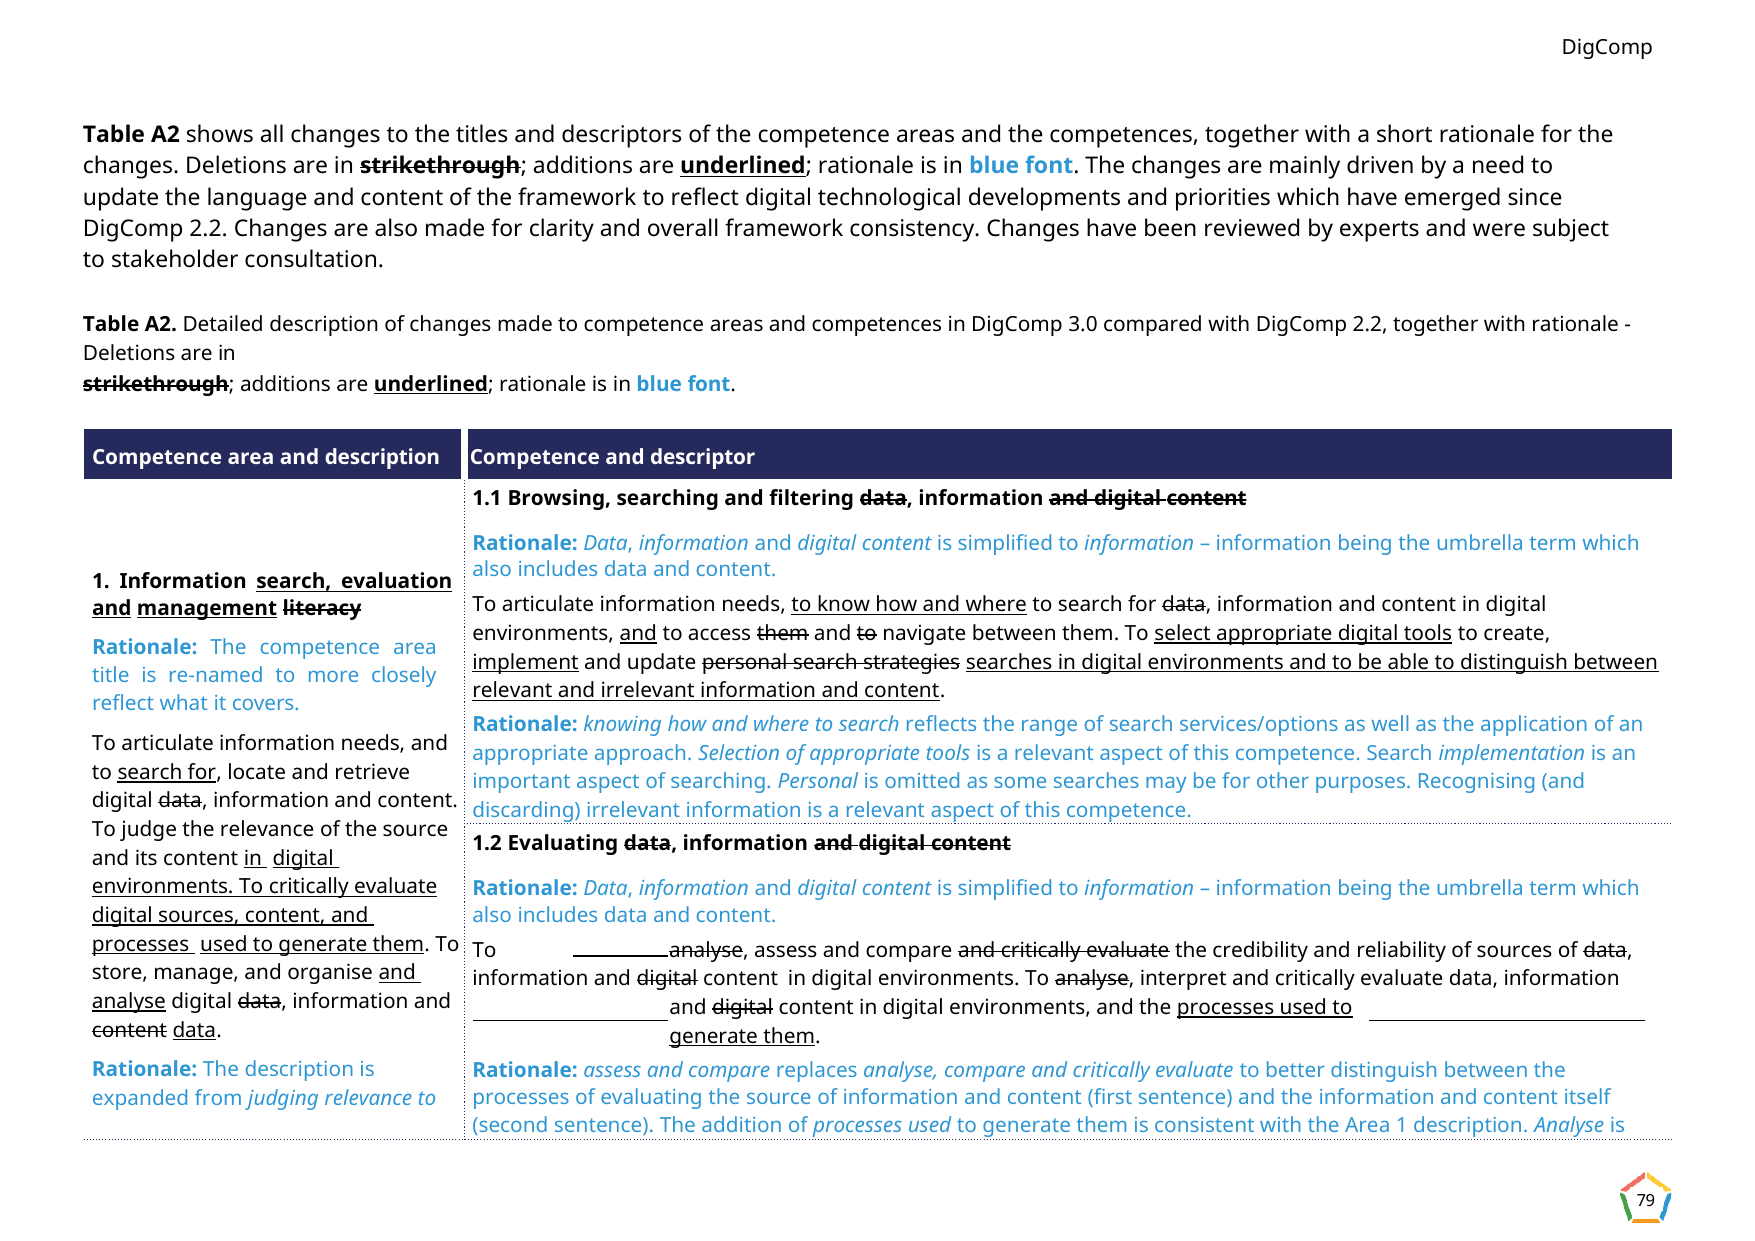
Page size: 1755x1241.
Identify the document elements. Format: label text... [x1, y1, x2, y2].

text Table A2 shows all changes to the titles and descriptors of the competence areas and the competences, together with a short rationale for the changes. Deletions are in strikethrough; additions are underlined; rationale is in blue font. The changes are mainly driven by a need to update the language and content of the framework to reflect digital technological developments and priorities which have emerged since DigComp 2.2. Changes are also made for clarity and overall framework consistency. Changes have been reviewed by experts and were subject to stakeholder consultation. [83, 118, 1617, 274]
table_cell 1.1 Browsing, searching and filtering data, information and digital content Rationale: Data, information and digital content is simplified to information – information being the umbrella term which also includes data and content. To articulate information needs, to know how and where to search for data, information and content in digital environments, and to access them and to navigate between them. To select appropriate digital tools to create, implement and update personal search strategies searches in digital environments and to be able to distinguish between relevant and irrelevant information and content. Rationale: knowing how and where to search reflects the range of search services/options as well as the application of an appropriate approach. Selection of appropriate tools is a relevant aspect of this competence. Search implementation is an important aspect of searching. Personal is omitted as some searches may be for other purposes. Recognising (and discarding) irrelevant information is a relevant aspect of this competence. [464, 480, 1672, 823]
table_cell 1.2 Evaluating data, information and digital content Rationale: Data, information and digital content is simplified to information – information being the umbrella term which also includes data and content. To analyse, assess and compare and critically evaluate the credibility and reliability of sources of data, information and digital content in digital environments. To analyse, interpret and critically evaluate data, information and digital content in digital environments, and the processes used to generate them. Rationale: assess and compare replaces analyse, compare and critically evaluate to better distinguish between the processes of evaluating the source of information and content (first sentence) and the information and content itself (second sentence). The addition of processes used to generate them is consistent with the Area 1 description. Analyse is [464, 823, 1672, 1139]
table_header Competence area and description [84, 429, 461, 479]
text strikethrough; additions are underlined; rationale is in blue font. [83, 369, 1710, 397]
table_header Competence and descriptor [468, 429, 1672, 479]
table_cell 1. Information search, evaluation and management literacy Rationale: The competence area title is re-named to more closely reflect what it covers. To articulate information needs, and to search for, locate and retrieve digital data, information and content. To judge the relevance of the source and its content in digital environments. To critically evaluate digital sources, content, and processes used to generate them. To store, manage, and organise and analyse digital data, information and content data. Rationale: The description is expanded from judging relevance to [84, 480, 464, 1139]
text Table A2. Detailed description of changes made to competence areas and competences in DigComp 3.0 compared with DigComp 2.2, together with rationale - Deletions are in [83, 309, 1710, 366]
